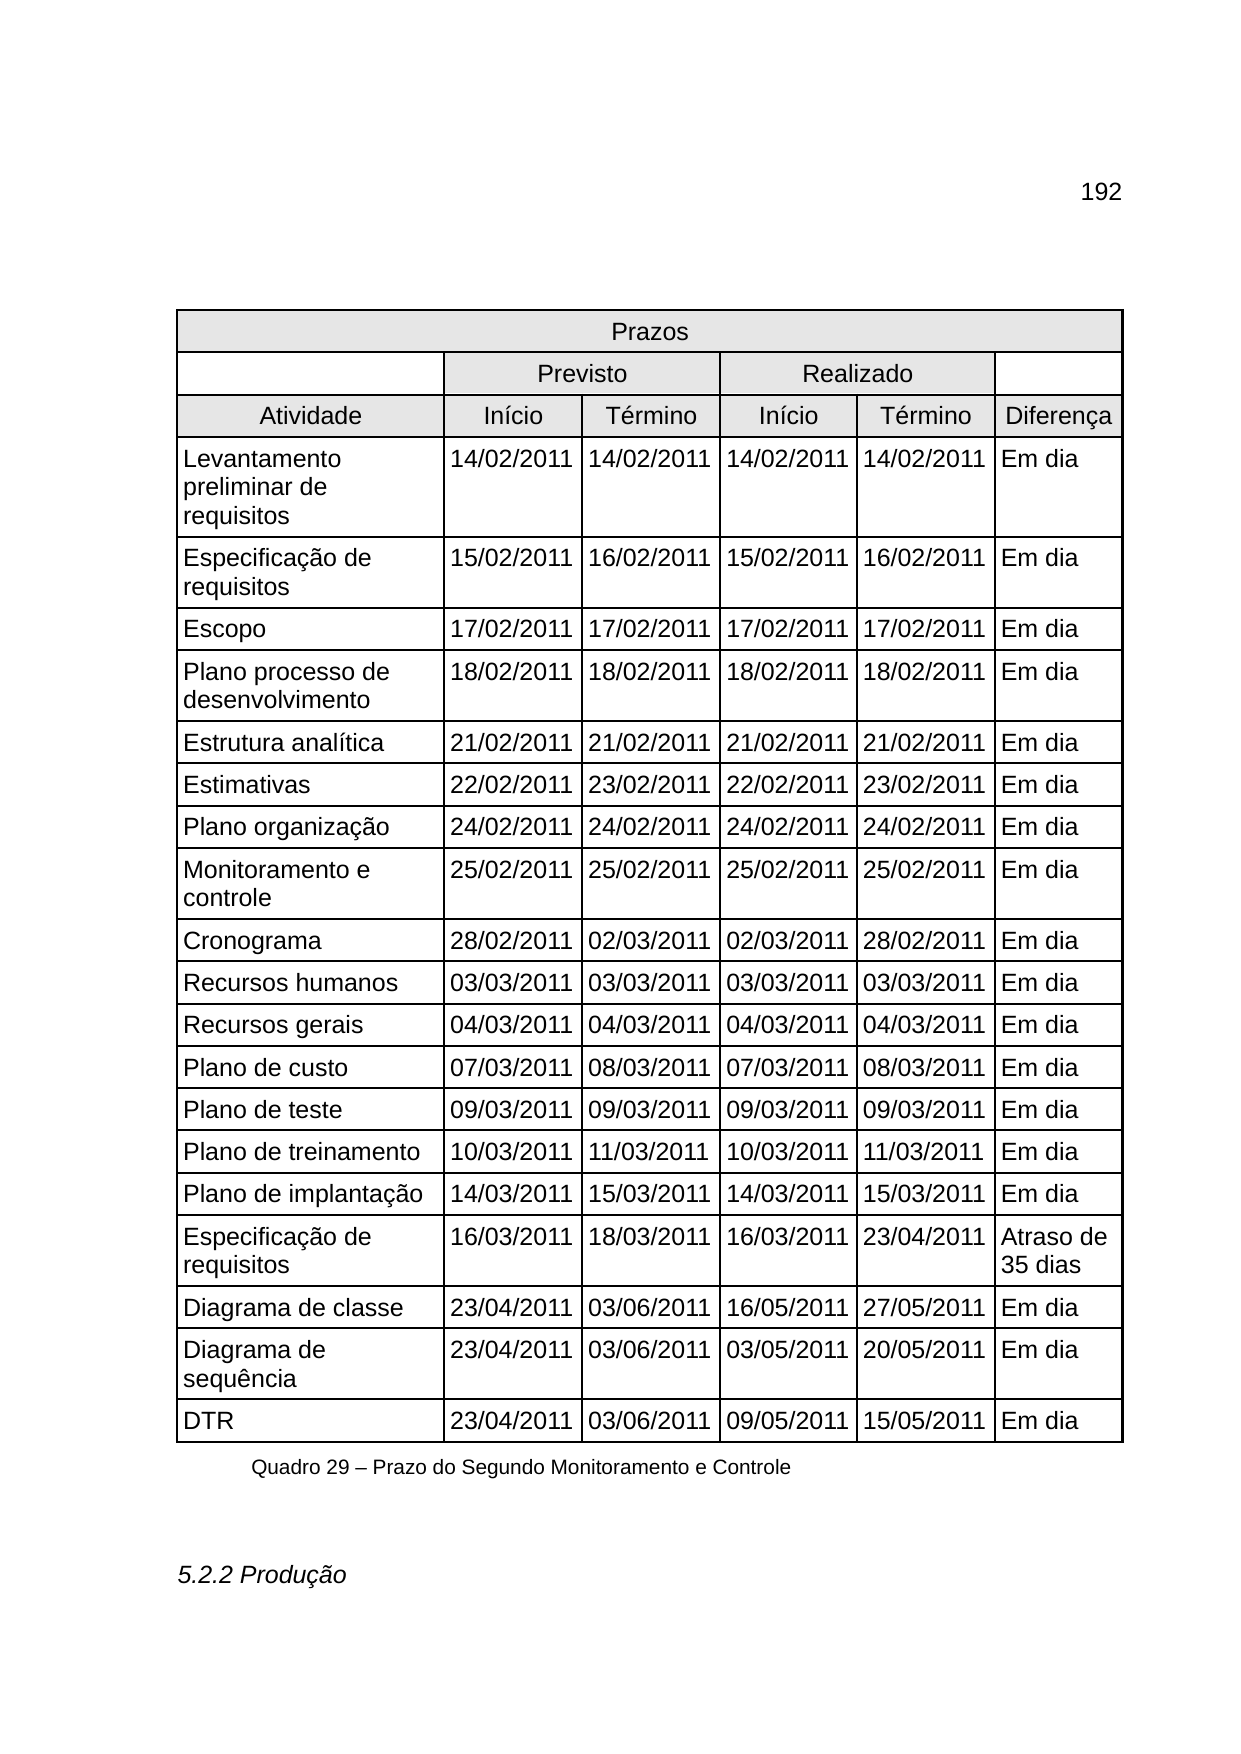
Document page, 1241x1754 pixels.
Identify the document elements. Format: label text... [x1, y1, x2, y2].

table_cell Em dia [996, 1174, 1121, 1214]
table_cell 21/02/2011 [721, 722, 856, 762]
table_cell Em dia [996, 438, 1121, 536]
table_cell [178, 353, 443, 393]
table_cell Plano de teste [178, 1089, 443, 1129]
table_cell 02/03/2011 [721, 920, 856, 960]
table_cell DTR [178, 1400, 443, 1441]
table_cell 25/02/2011 [721, 849, 856, 918]
table_cell 03/03/2011 [445, 962, 581, 1002]
table_cell Atraso de 35 dias [996, 1216, 1121, 1285]
table_cell 08/03/2011 [858, 1047, 994, 1087]
table_cell 16/02/2011 [858, 538, 994, 607]
table_cell 16/05/2011 [721, 1287, 856, 1327]
table_cell 22/02/2011 [721, 764, 856, 804]
table_cell 18/02/2011 [721, 651, 856, 720]
table_cell 14/02/2011 [583, 438, 719, 536]
table_cell Diferença [996, 396, 1121, 436]
table_cell 27/05/2011 [858, 1287, 994, 1327]
table_cell Recursos gerais [178, 1005, 443, 1045]
table_cell 15/02/2011 [445, 538, 581, 607]
table_cell Recursos humanos [178, 962, 443, 1002]
text Quadro 29 – Prazo do Segundo Monitoramento e Controle [177, 1455, 1122, 1479]
table_cell Em dia [996, 1005, 1121, 1045]
table_cell Escopo [178, 609, 443, 649]
table_cell Estrutura analítica [178, 722, 443, 762]
table_cell Plano de implantação [178, 1174, 443, 1214]
table_cell 09/03/2011 [721, 1089, 856, 1129]
table_cell Plano de treinamento [178, 1131, 443, 1172]
table_cell 14/03/2011 [721, 1174, 856, 1214]
table_cell Em dia [996, 849, 1121, 918]
table_cell 11/03/2011 [858, 1131, 994, 1172]
table_cell 18/02/2011 [445, 651, 581, 720]
table_cell Em dia [996, 1131, 1121, 1172]
table_cell 03/03/2011 [858, 962, 994, 1002]
table_cell 04/03/2011 [721, 1005, 856, 1045]
table_cell 04/03/2011 [858, 1005, 994, 1045]
table_cell Em dia [996, 538, 1121, 607]
table_cell Cronograma [178, 920, 443, 960]
table_cell 03/05/2011 [721, 1329, 856, 1398]
table_cell Plano processo de desenvolvimento [178, 651, 443, 720]
table_cell 15/03/2011 [858, 1174, 994, 1214]
table_cell Em dia [996, 1287, 1121, 1327]
table_cell Atividade [178, 396, 443, 436]
table_cell Em dia [996, 807, 1121, 847]
table_cell 03/06/2011 [583, 1329, 719, 1398]
table_cell 23/02/2011 [858, 764, 994, 804]
table_cell 15/02/2011 [721, 538, 856, 607]
table_cell 14/02/2011 [721, 438, 856, 536]
table_cell Especificação de requisitos [178, 1216, 443, 1285]
table_cell 18/02/2011 [858, 651, 994, 720]
table_cell 24/02/2011 [858, 807, 994, 847]
table_cell 23/04/2011 [445, 1287, 581, 1327]
table_cell 22/02/2011 [445, 764, 581, 804]
table_cell 02/03/2011 [583, 920, 719, 960]
table_cell 09/05/2011 [721, 1400, 856, 1441]
table_cell 03/06/2011 [583, 1287, 719, 1327]
table_cell 23/04/2011 [858, 1216, 994, 1285]
table_cell 28/02/2011 [858, 920, 994, 960]
table_cell 23/04/2011 [445, 1400, 581, 1441]
table_cell Plano organização [178, 807, 443, 847]
table_cell Em dia [996, 609, 1121, 649]
table_cell 21/02/2011 [445, 722, 581, 762]
table_cell 23/02/2011 [583, 764, 719, 804]
table_cell Previsto [445, 353, 719, 393]
table_cell Em dia [996, 651, 1121, 720]
table_cell 04/03/2011 [445, 1005, 581, 1045]
table_cell Término [583, 396, 719, 436]
table_cell 25/02/2011 [445, 849, 581, 918]
table_cell Em dia [996, 764, 1121, 804]
table_cell Monitoramento e controle [178, 849, 443, 918]
table_cell Em dia [996, 722, 1121, 762]
table_cell 24/02/2011 [583, 807, 719, 847]
table_cell 03/06/2011 [583, 1400, 719, 1441]
table_cell Término [858, 396, 994, 436]
table_cell 09/03/2011 [445, 1089, 581, 1129]
table_cell 18/03/2011 [583, 1216, 719, 1285]
table_cell 23/04/2011 [445, 1329, 581, 1398]
table_cell 10/03/2011 [445, 1131, 581, 1172]
table_cell Em dia [996, 1400, 1121, 1441]
table_cell 11/03/2011 [583, 1131, 719, 1172]
table_cell 21/02/2011 [583, 722, 719, 762]
table_cell 15/05/2011 [858, 1400, 994, 1441]
table_cell Início [445, 396, 581, 436]
table_cell Diagrama de classe [178, 1287, 443, 1327]
table_cell Em dia [996, 1089, 1121, 1129]
table_cell Estimativas [178, 764, 443, 804]
table_cell Levantamento preliminar de requisitos [178, 438, 443, 536]
table_cell Diagrama de sequência [178, 1329, 443, 1398]
table_cell 18/02/2011 [583, 651, 719, 720]
table_cell 07/03/2011 [721, 1047, 856, 1087]
table_cell 21/02/2011 [858, 722, 994, 762]
table_cell 16/03/2011 [445, 1216, 581, 1285]
table_cell 25/02/2011 [858, 849, 994, 918]
table_cell 16/03/2011 [721, 1216, 856, 1285]
table_cell 24/02/2011 [445, 807, 581, 847]
table_cell 17/02/2011 [445, 609, 581, 649]
table_cell 10/03/2011 [721, 1131, 856, 1172]
table_cell 17/02/2011 [583, 609, 719, 649]
table_cell 24/02/2011 [721, 807, 856, 847]
table_cell Em dia [996, 962, 1121, 1002]
table_header Prazos [178, 311, 1121, 351]
table_cell 25/02/2011 [583, 849, 719, 918]
table_cell 15/03/2011 [583, 1174, 719, 1214]
table_cell 14/02/2011 [445, 438, 581, 536]
subtitle 5.2.2 Produção [177, 1560, 1122, 1588]
table_cell 17/02/2011 [721, 609, 856, 649]
table_cell 09/03/2011 [583, 1089, 719, 1129]
table_cell Em dia [996, 1329, 1121, 1398]
table_cell 28/02/2011 [445, 920, 581, 960]
table_cell 04/03/2011 [583, 1005, 719, 1045]
table_cell Início [721, 396, 856, 436]
table_cell Em dia [996, 1047, 1121, 1087]
table_cell Realizado [721, 353, 994, 393]
table_cell 07/03/2011 [445, 1047, 581, 1087]
table_cell Especificação de requisitos [178, 538, 443, 607]
table_cell 03/03/2011 [583, 962, 719, 1002]
table_cell Plano de custo [178, 1047, 443, 1087]
table_cell 09/03/2011 [858, 1089, 994, 1129]
table_cell 08/03/2011 [583, 1047, 719, 1087]
table_cell Em dia [996, 920, 1121, 960]
table_cell [996, 353, 1121, 393]
table_cell 14/02/2011 [858, 438, 994, 536]
table_cell 16/02/2011 [583, 538, 719, 607]
table_cell 17/02/2011 [858, 609, 994, 649]
table_cell 03/03/2011 [721, 962, 856, 1002]
table_cell 20/05/2011 [858, 1329, 994, 1398]
table_cell 14/03/2011 [445, 1174, 581, 1214]
